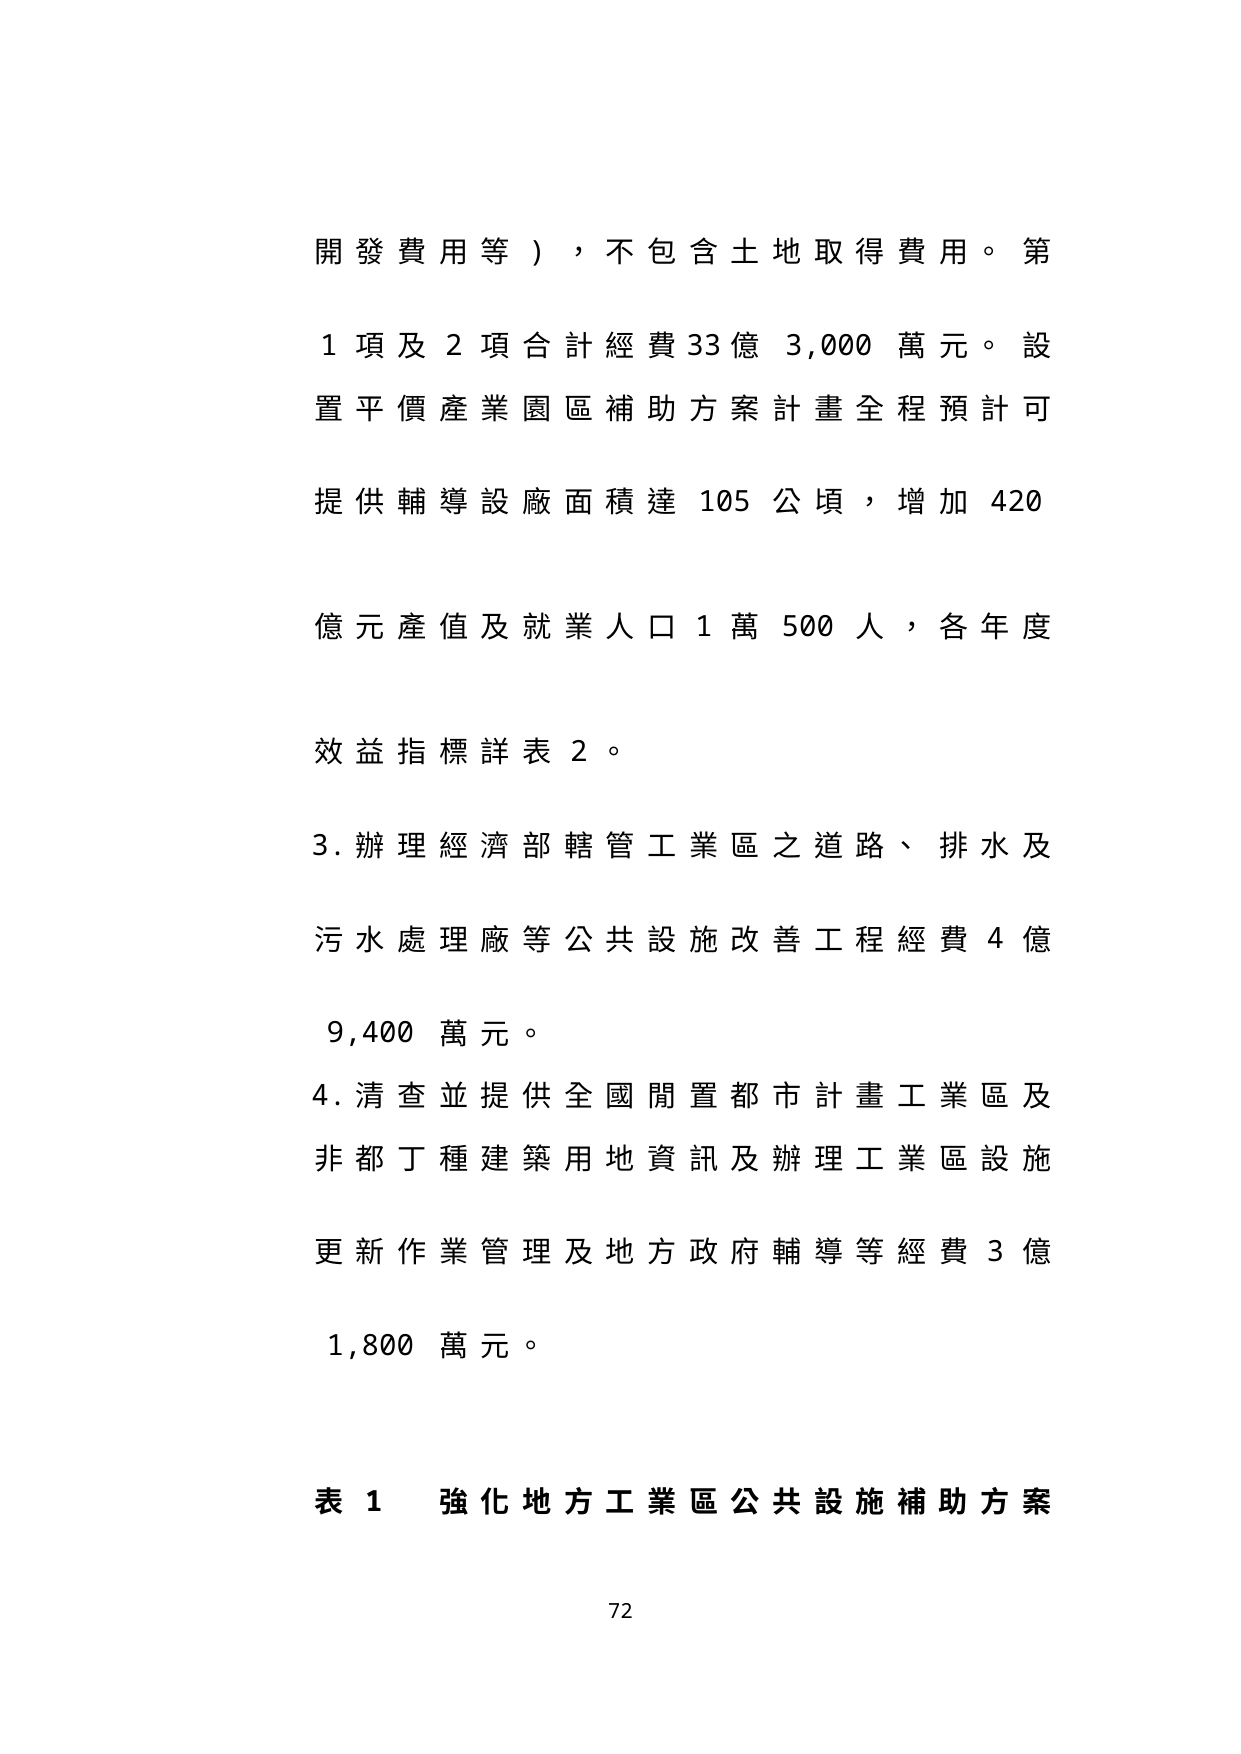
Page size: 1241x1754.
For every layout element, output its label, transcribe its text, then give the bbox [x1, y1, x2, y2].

text 3.辦理經濟部轄管工業區之道路、排水及污水處理廠等公共設施改善工程經費4億9,400萬元。 [271, 802, 1058, 1052]
text 表1 強化地方工業區公共設施補助方案 [242, 1427, 1058, 1552]
text 4.清查並提供全國閒置都市計畫工業區及非都丁種建築用地資訊及辦理工業區設施更新作業管理及地方政府輔導等經費3億1,800萬元。 [271, 1052, 1058, 1365]
text 開發費用等)，不包含土地取得費用。第1項及2項合計經費33億3,000萬元。設置平價產業園區補助方案計畫全程預計可提供輔導設廠面積達105公頃，增加420億元產值及就業人口1萬500人，各年度效益指標詳表2。 [271, 177, 1058, 802]
